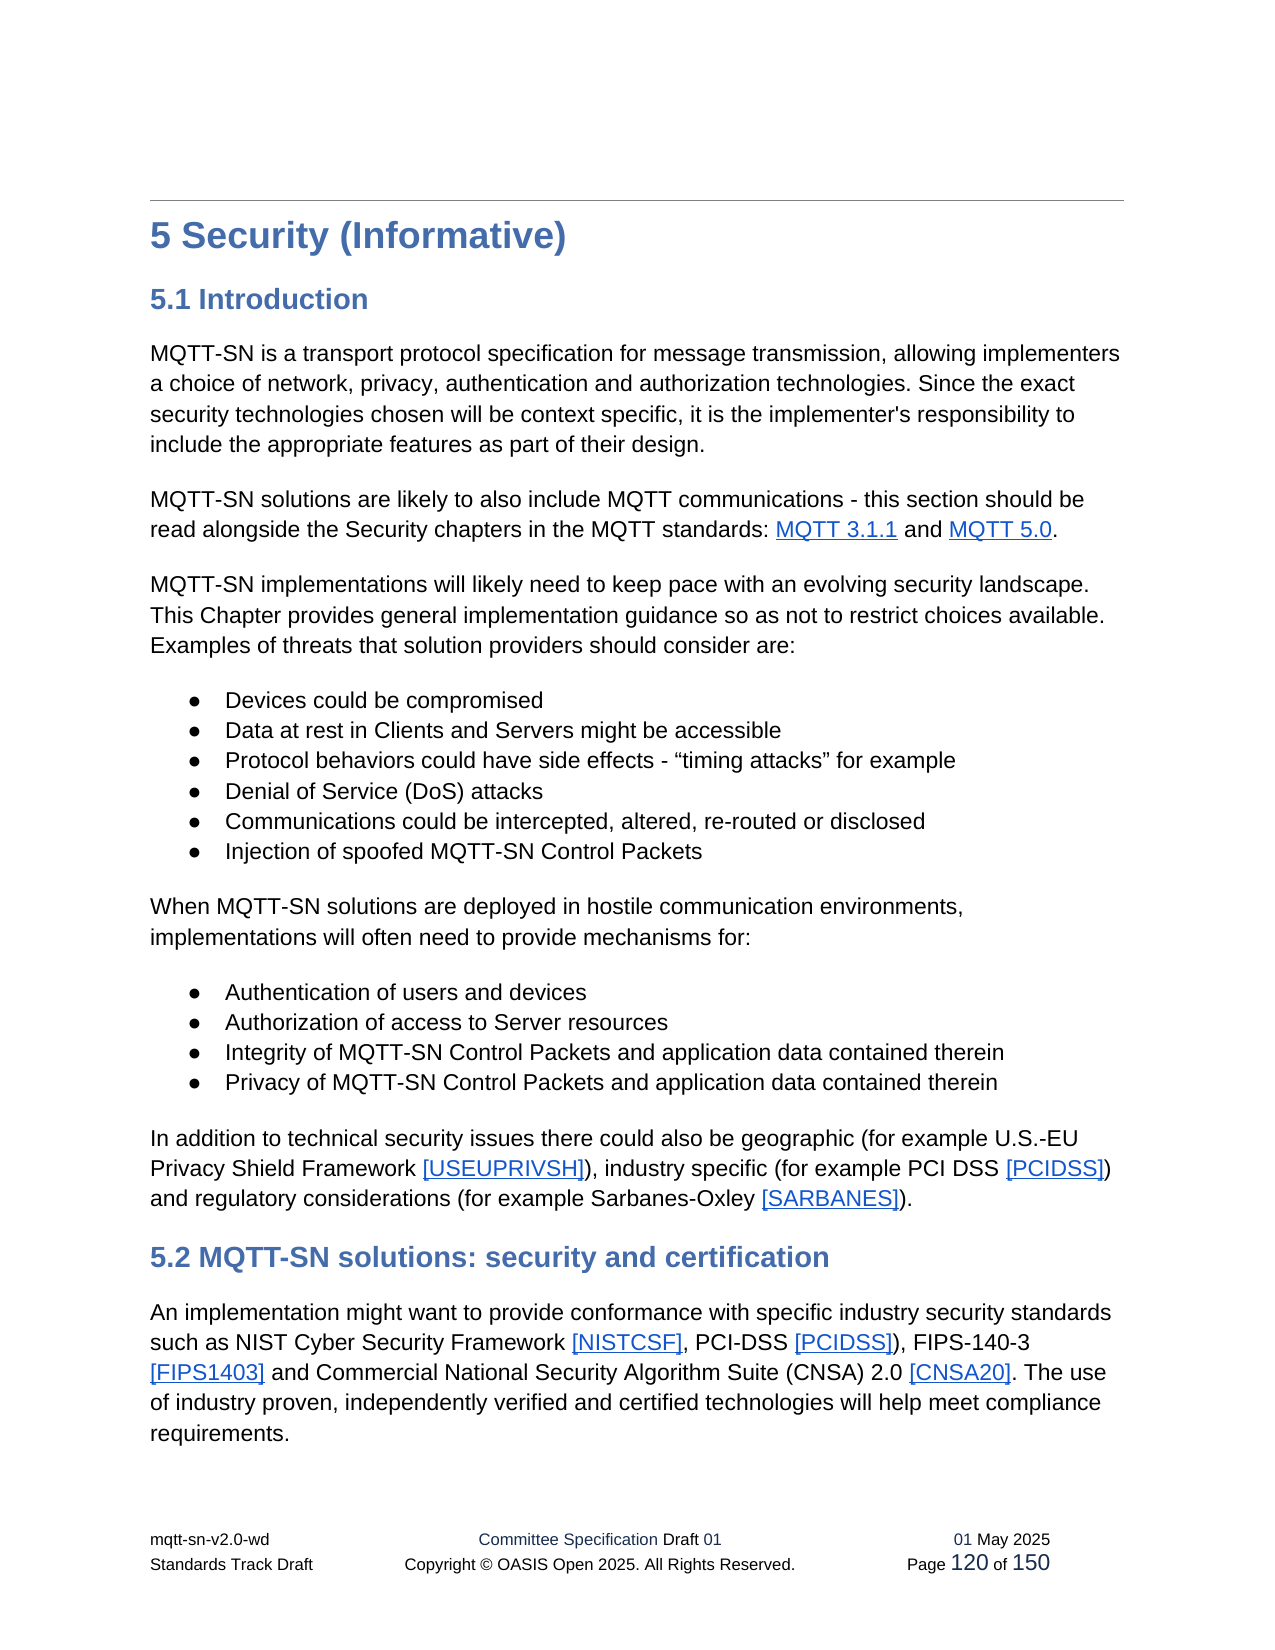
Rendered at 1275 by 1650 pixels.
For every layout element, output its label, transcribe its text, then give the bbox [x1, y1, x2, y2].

list Privacy of MQTT-SN Control Packets and application data contained therein [187, 1069, 1125, 1096]
list Devices could be compromised [187, 687, 1125, 713]
list Injection of spoofed MQTT-SN Control Packets [187, 838, 1125, 864]
list Integrity of MQTT-SN Control Packets and application data contained therein [187, 1039, 1125, 1066]
list Communications could be intercepted, altered, re-routed or disclosed [187, 808, 1125, 834]
list Denial of Service (DoS) attacks [187, 778, 1125, 804]
list Protocol behaviors could have side effects - “timing attacks” for example [187, 747, 1125, 774]
text MQTT-SN is a transport protocol specification for message transmission, allowing implementers a choice of network, privacy, authentication and authorization technologies. Since the exact security technologies chosen will be context specific, it is the implementer's responsibility to include the appropriate features as part of their design. [150, 340, 1125, 457]
text In addition to technical security issues there could also be geographic (for example U.S.-EU Privacy Shield Framework [USEUPRIVSH]), industry specific (for example PCI DSS [PCIDSS]) and regulatory considerations (for example Sarbanes-Oxley [SARBANES]). [150, 1124, 1125, 1211]
list Authorization of access to Server resources [187, 1009, 1125, 1035]
text When MQTT-SN solutions are deployed in hostile communication environments, implementations will often need to provide mechanisms for: [150, 893, 1125, 950]
subtitle 5.2 MQTT-SN solutions: security and certification [150, 1240, 1124, 1274]
subtitle 5 Security (Informative) [150, 201, 1124, 257]
list Authentication of users and devices [187, 979, 1125, 1005]
subtitle 5.1 Introduction [150, 282, 1124, 315]
text An implementation might want to provide conformance with specific industry security standards such as NIST Cyber Security Framework [NISTCSF], PCI-DSS [PCIDSS]), FIPS-140-3 [FIPS1403] and Commercial National Security Algorithm Suite (CNSA) 2.0 [CNSA20]. The use of industry proven, independently verified and certified technologies will help meet compliance requirements. [150, 1299, 1125, 1446]
text MQTT-SN solutions are likely to also include MQTT communications - this section should be read alongside the Security chapters in the MQTT standards: MQTT 3.1.1 and MQTT 5.0. [150, 486, 1125, 543]
text MQTT-SN implementations will likely need to keep pace with an evolving security landscape. This Chapter provides general implementation guidance so as not to restrict choices available. Examples of threats that solution providers should consider are: [150, 571, 1125, 658]
list Data at rest in Clients and Servers might be accessible [187, 717, 1125, 744]
